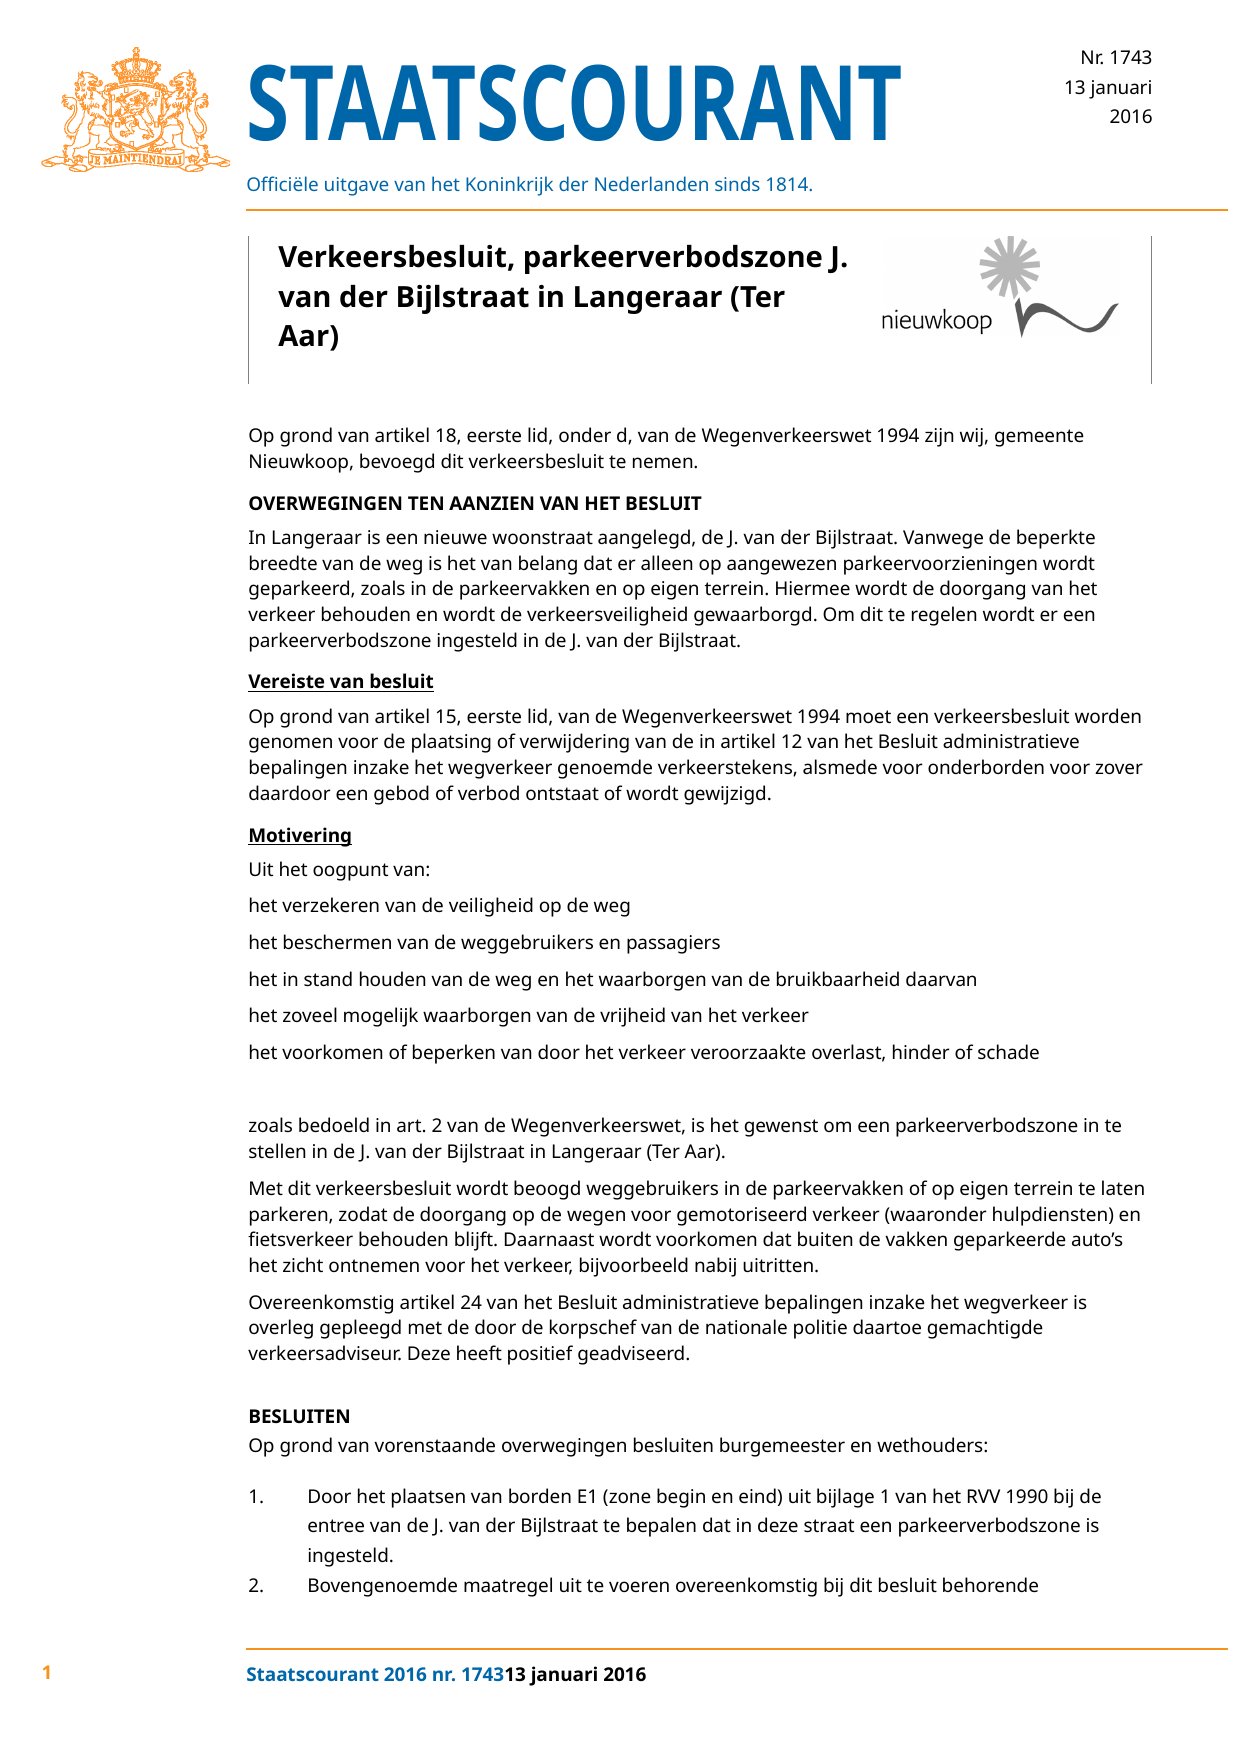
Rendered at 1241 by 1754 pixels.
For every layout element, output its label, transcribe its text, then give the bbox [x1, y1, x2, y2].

text OVERWEGINGEN TEN AANZIEN VAN HET BESLUIT [248, 490, 1152, 516]
picture [882, 236, 1119, 338]
table_header [850, 236, 1151, 384]
text het beschermen van de weggebruikers en passagiers [248, 929, 1152, 955]
text In Langeraar is een nieuwe woonstraat aangelegd, de J. van der Bijlstraat. Vanwege de beperkte breedte van de weg is het van belang dat er alleen op aangewezen parkeervoorzieningen wordt geparkeerd, zoals in de parkeervakken en op eigen terrein. Hiermee wordt de doorgang van het verkeer behouden en wordt de verkeersveiligheid gewaarborgd. Om dit te regelen wordt er een parkeerverbodszone ingesteld in de J. van der Bijlstraat. [248, 524, 1152, 653]
text Overeenkomstig artikel 24 van het Besluit administratieve bepalingen inzake het wegverkeer is overleg gepleegd met de door de korpschef van de nationale politie daartoe gemachtigde verkeersadviseur. Deze heeft positief geadviseerd. [248, 1289, 1152, 1366]
text Motivering [248, 822, 1152, 848]
text het zoveel mogelijk waarborgen van de vrijheid van het verkeer [248, 1003, 1152, 1028]
text het verzekeren van de veiligheid op de weg [248, 893, 1152, 918]
text BESLUITEN [248, 1403, 1152, 1429]
text het voorkomen of beperken van door het verkeer veroorzaakte overlast, hinder of schade [248, 1039, 1152, 1065]
picture [41, 47, 231, 172]
table_header Verkeersbesluit, parkeerverbodszone J. van der Bijlstraat in Langeraar (Ter Aar) [249, 236, 850, 384]
text zoals bedoeld in art. 2 van de Wegenverkeerswet, is het gewenst om een parkeerverbodszone in te stellen in de J. van der Bijlstraat in Langeraar (Ter Aar). [248, 1113, 1152, 1164]
text Op grond van vorenstaande overwegingen besluiten burgemeester en wethouders: [248, 1433, 1152, 1458]
list Door het plaatsen van borden E1 (zone begin en eind) uit bijlage 1 van het RVV 1990 bij de entree van de J. van der Bijlstraat te bepalen dat in deze straat een parkeerverbodszone is ingesteld. [248, 1483, 1152, 1568]
text het in stand houden van de weg en het waarborgen van de bruikbaarheid daarvan [248, 966, 1152, 992]
text Uit het oogpunt van: [248, 856, 1152, 882]
text Op grond van artikel 18, eerste lid, onder d, van de Wegenverkeerswet 1994 zijn wij, gemeente Nieuwkoop, bevoegd dit verkeersbesluit te nemen. [248, 422, 1152, 474]
text Vereiste van besluit [248, 669, 1152, 694]
text Met dit verkeersbesluit wordt beoogd weggebruikers in de parkeervakken of op eigen terrein te laten parkeren, zodat de doorgang op de wegen voor gemotoriseerd verkeer (waaronder hulpdiensten) en fietsverkeer behouden blijft. Daarnaast wordt voorkomen dat buiten de vakken geparkeerde auto’s het zicht ontnemen voor het verkeer, bijvoorbeeld nabij uitritten. [248, 1175, 1152, 1278]
text Op grond van artikel 15, eerste lid, van de Wegenverkeerswet 1994 moet een verkeersbesluit worden genomen voor de plaatsing of verwijdering van de in artikel 12 van het Besluit administratieve bepalingen inzake het wegverkeer genoemde verkeerstekens, alsmede voor onderborden voor zover daardoor een gebod of verbod ontstaat of wordt gewijzigd. [248, 703, 1152, 806]
list Bovengenoemde maatregel uit te voeren overeenkomstig bij dit besluit behorende [248, 1572, 1152, 1597]
